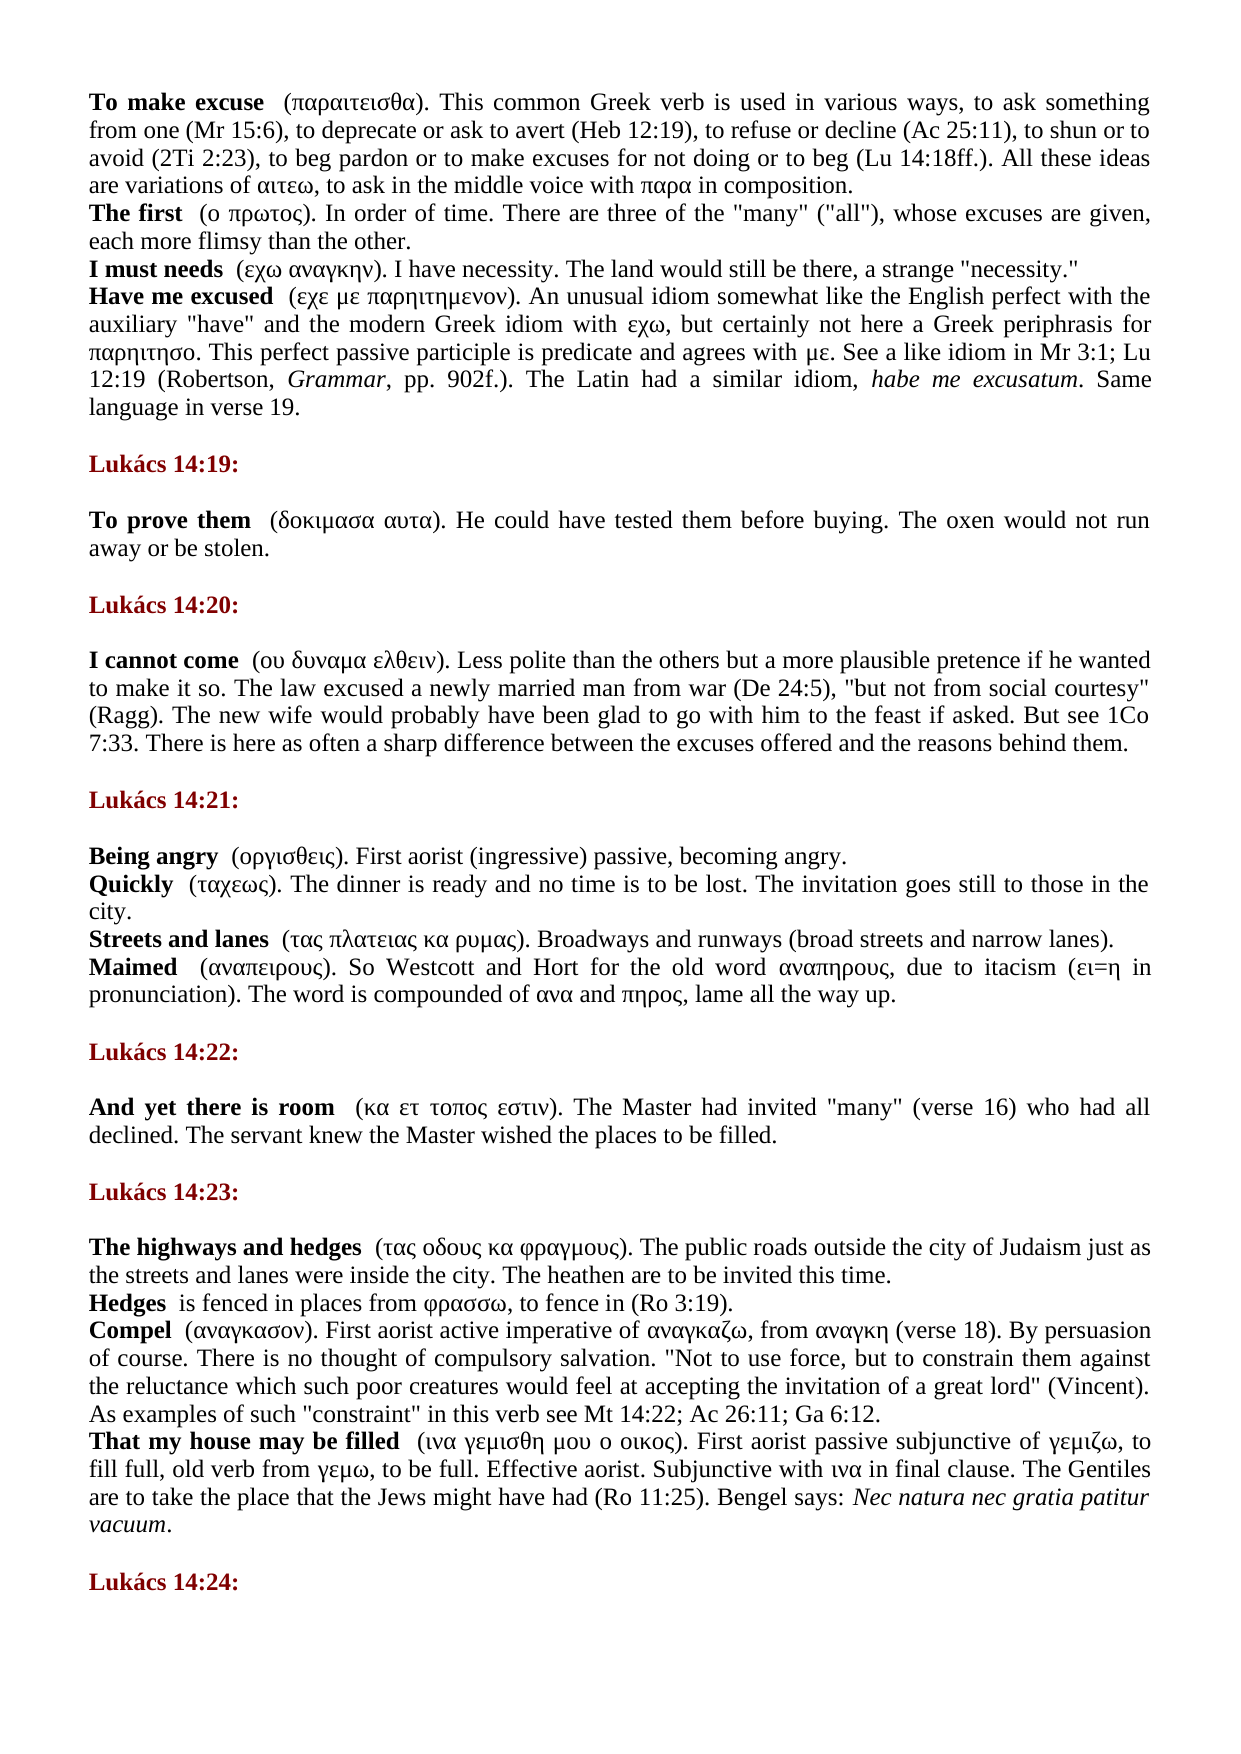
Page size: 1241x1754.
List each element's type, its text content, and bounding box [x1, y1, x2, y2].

text Being angry (οργισθεις). First aorist (ingressive) passive, becoming angry. [88, 842, 1152, 870]
text Have me excused (εχε με παρηιτημενον). An unusual idiom somewhat like the English perfect with the auxiliary "have" and the modern Greek idiom with εχω, but certainly not here a Greek periphrasis for παρηιτησο. This perfect passive participle is predicate and agrees with με. See a like idiom in Mr 3:1; Lu 12:19 (Robertson, Grammar, pp. 902f.). The Latin had a similar idiom, habe me excusatum. Same language in verse 19. [88, 282, 1152, 421]
text Lukács 14:23: [88, 1178, 1152, 1206]
text Lukács 14:24: [88, 1568, 1152, 1595]
text I cannot come (ου δυναμα ελθειν). Less polite than the others but a more plausible pretence if he wanted to make it so. The law excused a newly married man from war (De 24:5), "but not from social courtesy" (Ragg). The new wife would probably have been glad to go with him to the feast if asked. But see 1Co 7:33. There is here as often a sharp difference between the excuses offered and the reasons behind them. [88, 646, 1152, 757]
text That my house may be filled (ινα γεμισθη μου ο οικος). First aorist passive subjunctive of γεμιζω, to fill full, old verb from γεμω, to be full. Effective aorist. Subjunctive with ινα in final clause. The Gentiles are to take the place that the Jews might have had (Ro 11:25). Bengel says: Nec natura nec gratia patitur vacuum. [88, 1427, 1152, 1538]
text And yet there is room (κα ετ τοπος εστιν). The Master had invited "many" (verse 16) who had all declined. The servant knew the Master wished the places to be filled. [88, 1093, 1152, 1148]
text Lukács 14:21: [88, 787, 1152, 814]
text To make excuse (παραιτεισθα). This common Greek verb is used in various ways, to ask something from one (Mr 15:6), to deprecate or ask to avert (Heb 12:19), to refuse or decline (Ac 25:11), to shun or to avoid (2Ti 2:23), to beg pardon or to make excuses for not doing or to beg (Lu 14:18ff.). All these ideas are variations of αιτεω, to ask in the middle voice with παρα in composition. [88, 88, 1152, 199]
text To prove them (δοκιμασα αυτα). He could have tested them before buying. The oxen would not run away or be stolen. [88, 506, 1152, 561]
text The highways and hedges (τας οδους κα φραγμους). The public roads outside the city of Judaism just as the streets and lanes were inside the city. The heathen are to be invited this time. [88, 1233, 1152, 1289]
text Streets and lanes (τας πλατειας κα ρυμας). Broadways and runways (broad streets and narrow lanes). [88, 925, 1152, 953]
text Lukács 14:20: [88, 591, 1152, 618]
text Lukács 14:22: [88, 1038, 1152, 1065]
text Maimed (αναπειρους). So Westcott and Hort for the old word αναπηρους, due to itacism (ει=η in pronunciation). The word is compounded of ανα and πηρος, lame all the way up. [88, 953, 1152, 1008]
text Lukács 14:19: [88, 451, 1152, 478]
text Hedges is fenced in places from φρασσω, to fence in (Ro 3:19). [88, 1289, 1152, 1317]
text I must needs (εχω αναγκην). I have necessity. The land would still be there, a strange "necessity." [88, 255, 1152, 282]
text Compel (αναγκασον). First aorist active imperative of αναγκαζω, from αναγκη (verse 18). By persuasion of course. There is no thought of compulsory salvation. "Not to use force, but to constrain them against the reluctance which such poor creatures would feel at accepting the invitation of a great lord" (Vincent). As examples of such "constraint" in this verb see Mt 14:22; Ac 26:11; Ga 6:12. [88, 1317, 1152, 1427]
text Quickly (ταχεως). The dinner is ready and no time is to be lost. The invitation goes still to those in the city. [88, 870, 1152, 925]
text The first (ο πρωτος). In order of time. There are three of the "many" ("all"), whose excuses are given, each more flimsy than the other. [88, 199, 1152, 255]
